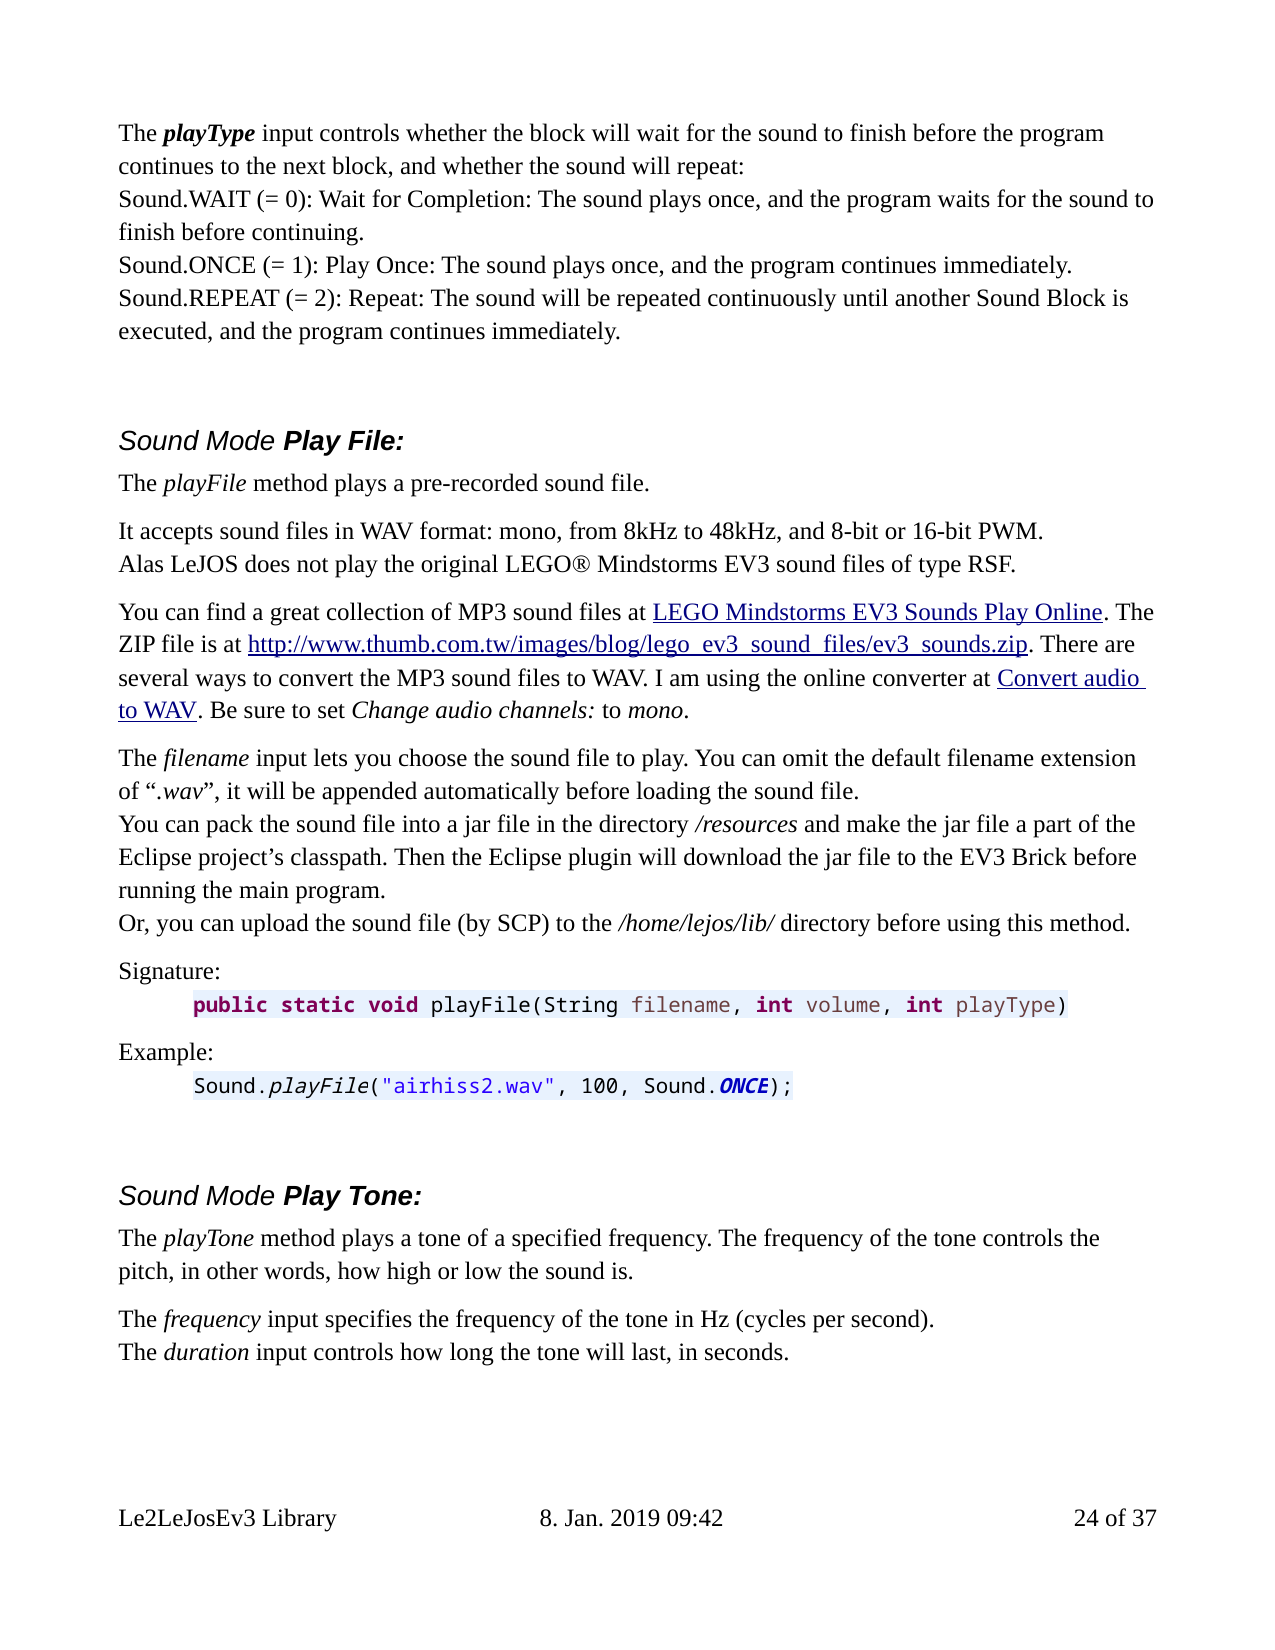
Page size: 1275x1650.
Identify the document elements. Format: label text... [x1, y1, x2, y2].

text Example: Sound.playFile("airhiss2.wav", 100, Sound.ONCE); [118, 1037, 1157, 1100]
text The playTone method plays a tone of a specified frequency. The frequency of the tone controls the pitch, in other words, how high or low the sound is. [118, 1223, 1157, 1285]
text The playFile method plays a pre-recorded sound file. [118, 468, 1157, 497]
text The playType input controls whether the block will wait for the sound to finish before the program continues to the next block, and whether the sound will repeat: Sound.WAIT (= 0): Wait for Completion: The sound plays once, and the program waits for the sound to finish before continuing. Sound.ONCE (= 1): Play Once: The sound plays once, and the program continues immediately. Sound.REPEAT (= 2): Repeat: The sound will be repeated continuously until another Sound Block is executed, and the program continues immediately. [118, 118, 1157, 345]
text The frequency input specifies the frequency of the tone in Hz (cycles per second). The duration input controls how long the tone will last, in seconds. [118, 1304, 1157, 1366]
text It accepts sound files in WAV format: mono, from 8kHz to 48kHz, and 8-bit or 16-bit PWM. Alas LeJOS does not play the original LEGO® Mindstorms EV3 sound files of type RSF. [118, 516, 1157, 578]
text You can find a great collection of MP3 sound files at LEGO Mindstorms EV3 Sounds Play Online. The ZIP file is at http://www.thumb.com.tw/images/blog/lego_ev3_sound_files/ev3_sounds.zip. There are several ways to convert the MP3 sound files to WAV. I am using the online converter at Convert audio to WAV. Be sure to set Change audio channels: to mono. [118, 597, 1157, 724]
text Signature: public static void playFile(String filename, int volume, int playType) [118, 956, 1157, 1018]
subtitle Sound Mode Play Tone: [118, 1179, 1157, 1211]
subtitle Sound Mode Play File: [118, 424, 1157, 456]
text The filename input lets you choose the sound file to play. You can omit the default filename extension of “.wav”, it will be appended automatically before loading the sound file. You can pack the sound file into a jar file in the directory /resources and make the jar file a part of the Eclipse project’s classpath. Then the Eclipse plugin will download the jar file to the EV3 Brick before running the main program. Or, you can upload the sound file (by SCP) to the /home/lejos/lib/ directory before using this method. [118, 743, 1157, 937]
